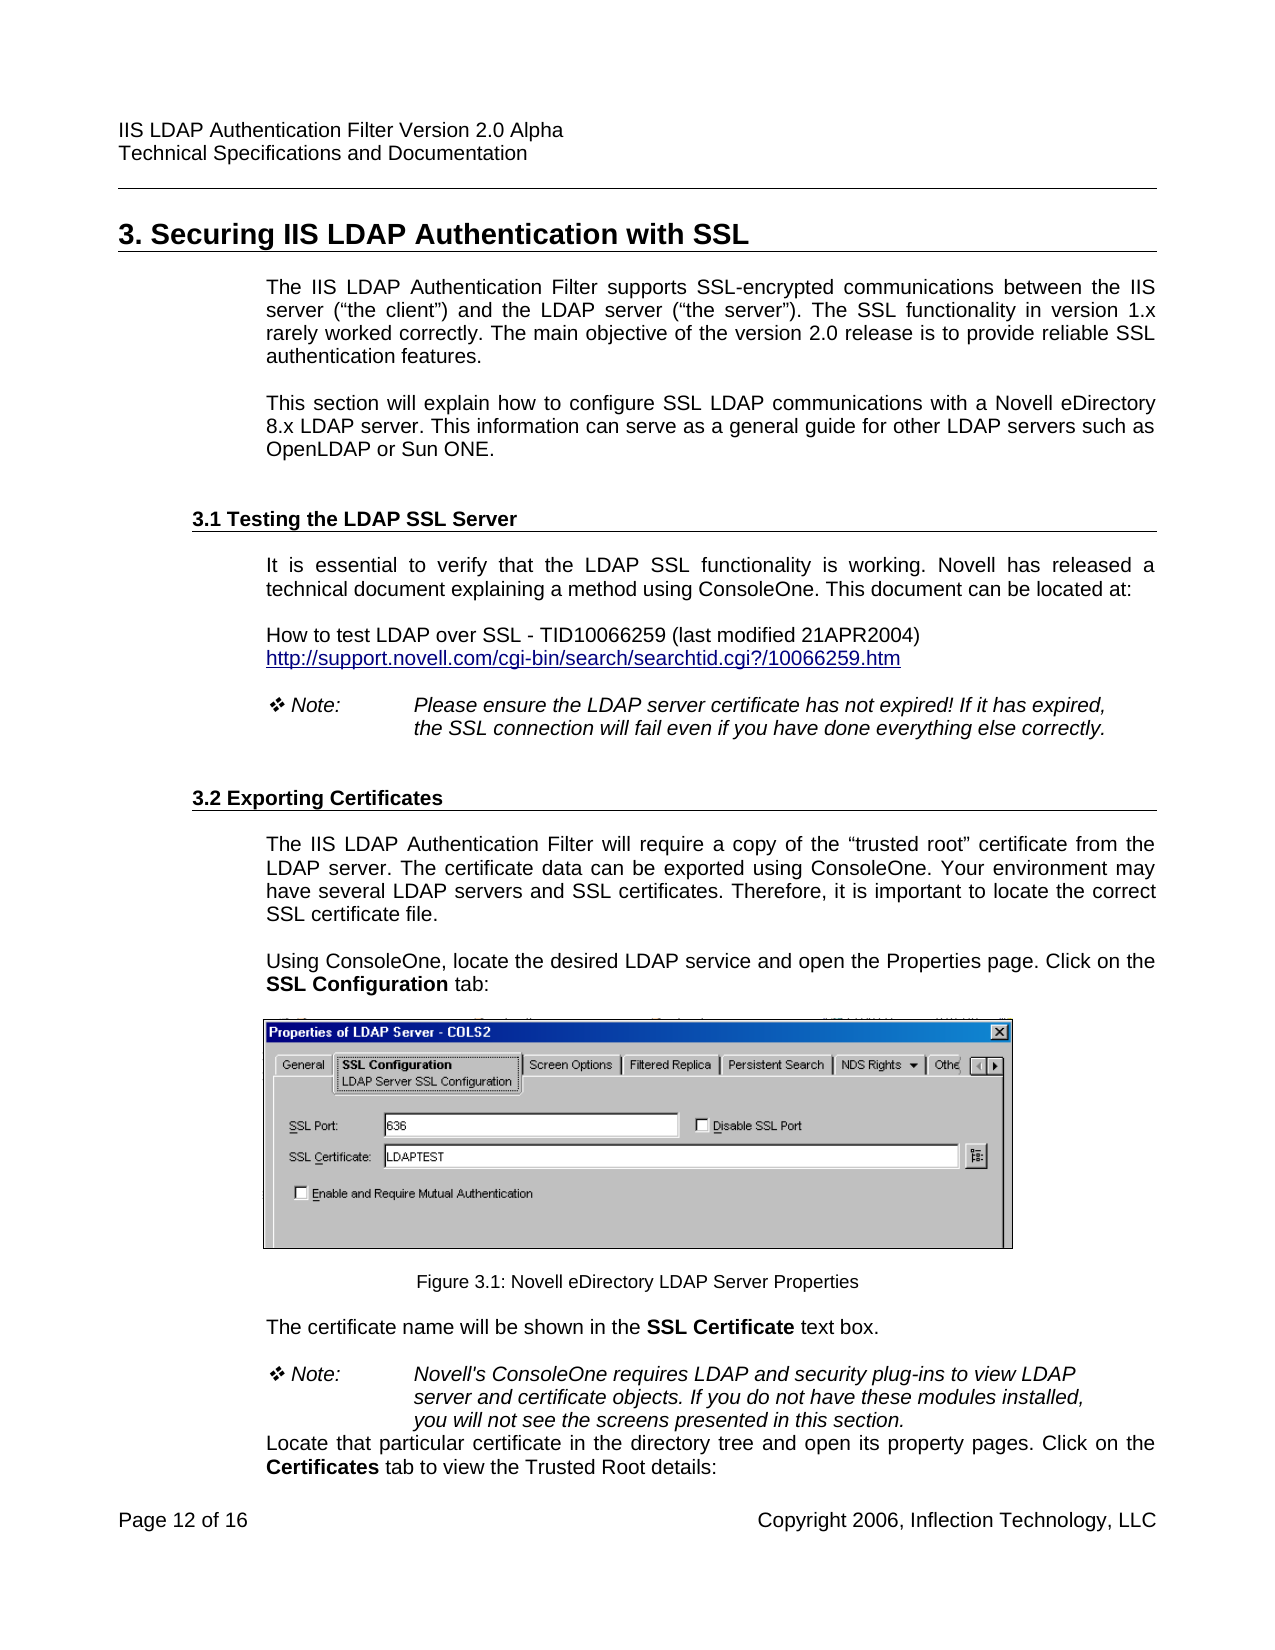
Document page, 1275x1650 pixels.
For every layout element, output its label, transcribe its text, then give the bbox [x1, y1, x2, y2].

text How to test LDAP over SSL - TID10066259 (last modified 21APR2004) [266, 624, 1157, 647]
text It is essential to verify that the LDAP SSL functionality is working. Novell has released a technical document explaining a method using ConsoleOne. This document can be located at: [266, 554, 1157, 601]
text 3.2 Exporting Certificates [192, 786, 1157, 810]
text 3.1 Testing the LDAP SSL Server [192, 507, 1157, 531]
text 3. Securing IIS LDAP Authentication with SSL [118, 218, 1157, 251]
text Using ConsoleOne, locate the desired LDAP service and open the Properties page. Click on the SSL Configuration tab: [266, 949, 1157, 996]
text The IIS LDAP Authentication Filter supports SSL-encrypted communications between the IIS server (“the client”) and the LDAP server (“the server”). The SSL functionality in version 1.x rarely worked correctly. The main objective of the version 2.0 release is to provide reliable SSL authentication features. [266, 275, 1157, 368]
picture [264, 1020, 1012, 1248]
text  Note: Novell's ConsoleOne requires LDAP and security plug-ins to view LDAP [266, 1362, 1157, 1386]
text server and certificate objects. If you do not have these modules installed, [266, 1386, 1157, 1409]
text http://support.novell.com/cgi-bin/search/searchtid.cgi?/10066259.htm [266, 647, 1157, 670]
text you will not see the screens presented in this section. [266, 1409, 1157, 1432]
text This section will explain how to configure SSL LDAP communications with a Novell eDirectory 8.x LDAP server. This information can serve as a general guide for other LDAP servers such as OpenLDAP or Sun ONE. [266, 391, 1157, 461]
text The certificate name will be shown in the SSL Certificate text box. [266, 1316, 1157, 1339]
text the SSL connection will fail even if you have done everything else correctly. [118, 717, 1157, 740]
text  Note: Please ensure the LDAP server certificate has not expired! If it has expired, [266, 693, 1157, 717]
text Locate that particular certificate in the directory tree and open its property pages. Click on the Certificates tab to view the Trusted Root details: [266, 1432, 1157, 1478]
text Figure 3.1: Novell eDirectory LDAP Server Properties [118, 1272, 1157, 1292]
text The IIS LDAP Authentication Filter will require a copy of the “trusted root” certificate from the LDAP server. The certificate data can be exported using ConsoleOne. Your environment may have several LDAP servers and SSL certificates. Therefore, it is important to locate the correct SSL certificate file. [266, 833, 1157, 926]
